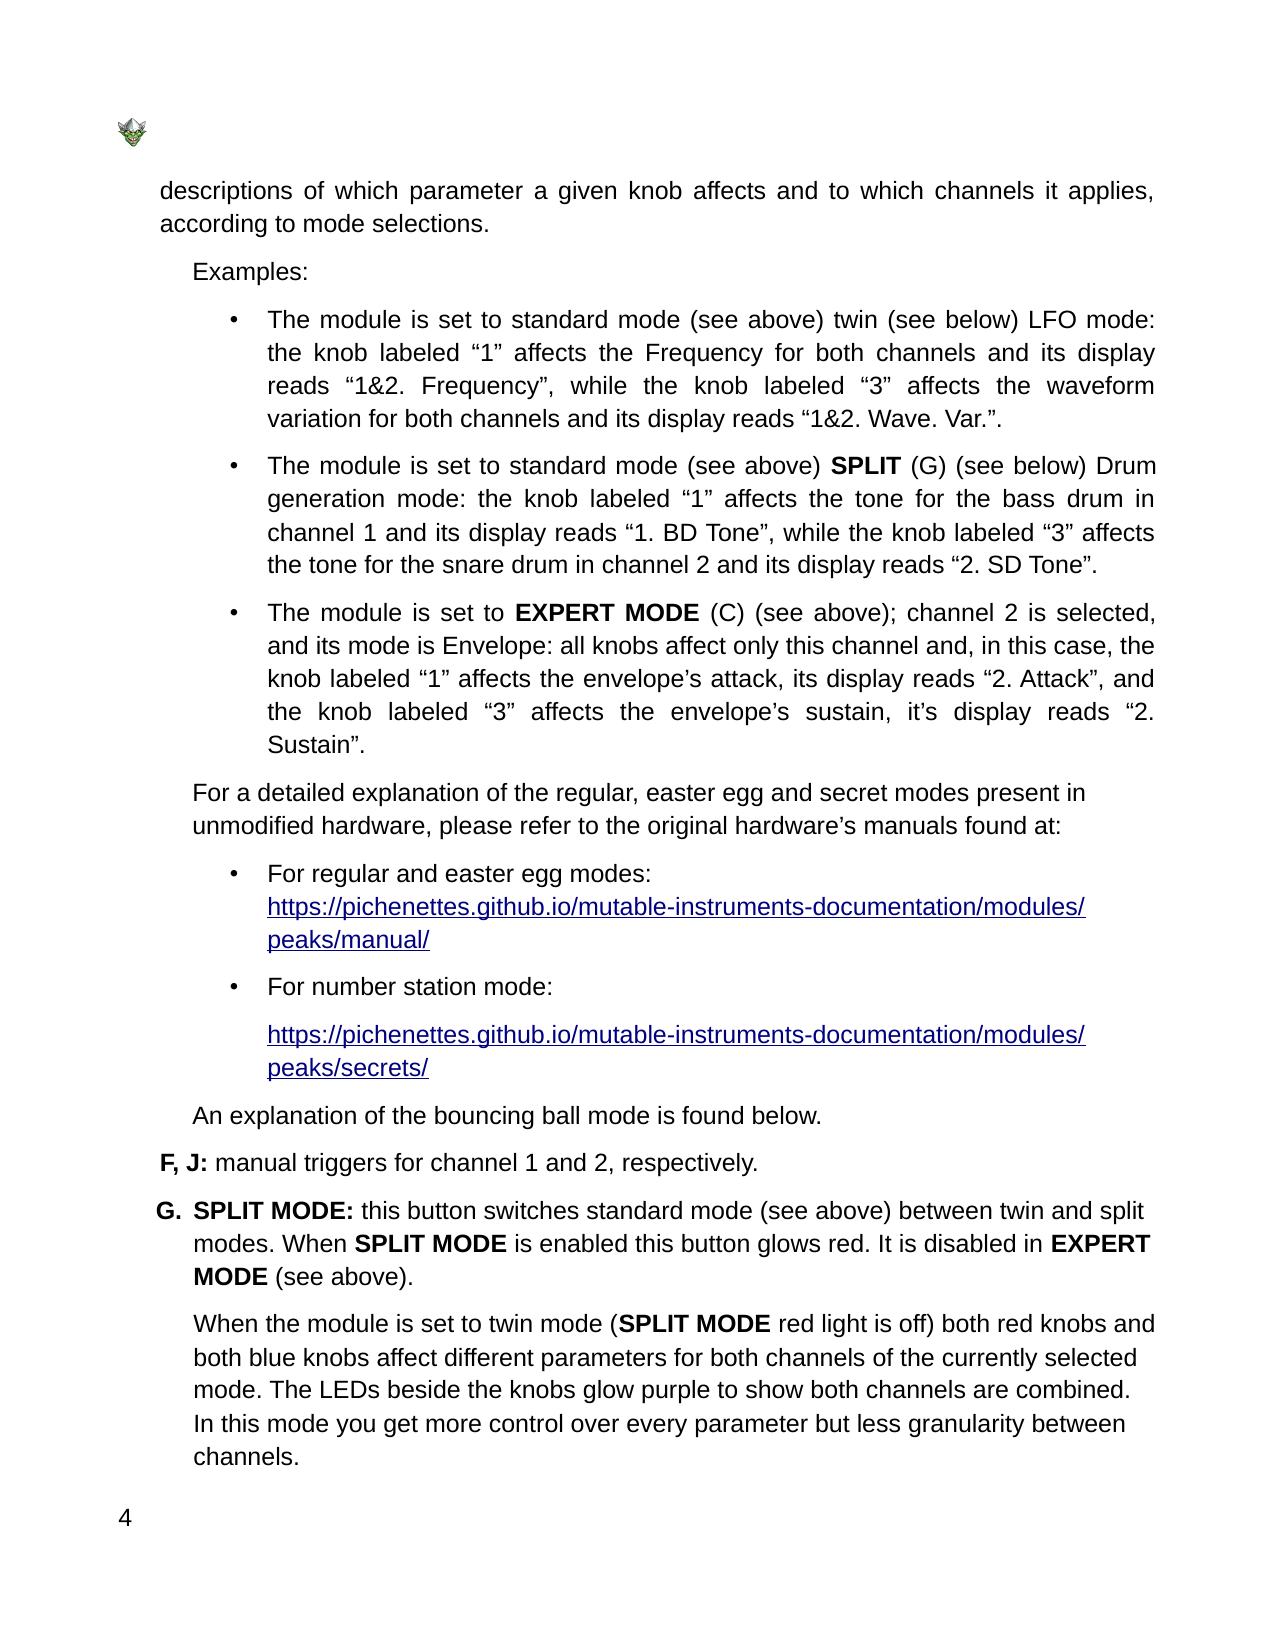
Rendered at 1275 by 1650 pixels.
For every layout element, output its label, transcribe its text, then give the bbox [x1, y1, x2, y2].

list https://pichenettes.github.io/mutable-instruments-documentation/modules/peaks/secrets/ [229, 1020, 1157, 1082]
text descriptions of which parameter a given knob affects and to which channels it applies, according to mode selections. [159, 176, 1157, 238]
text An explanation of the bouncing ball mode is found below. [192, 1101, 1157, 1129]
text For a detailed explanation of the regular, easter egg and secret modes present in unmodified hardware, please refer to the original hardware’s manuals found at: [192, 778, 1157, 840]
text Examples: [192, 257, 1157, 286]
list SPLIT MODE: this button switches standard mode (see above) between twin and split modes. When SPLIT MODE is enabled this button glows red. It is disabled in EXPERT MODE (see above). [156, 1196, 1157, 1291]
list When the module is set to twin mode (SPLIT MODE red light is off) both red knobs and both blue knobs affect different parameters for both channels of the currently selected mode. The LEDs beside the knobs glow purple to show both channels are combined. In this mode you get more control over every parameter but less granularity between channels. [156, 1309, 1157, 1470]
list The module is set to standard mode (see above) twin (see below) LFO mode: the knob labeled “1” affects the Frequency for both channels and its display reads “1&2. Frequency”, while the knob labeled “3” affects the waveform variation for both channels and its display reads “1&2. Wave. Var.”. [229, 304, 1157, 432]
list The module is set to EXPERT MODE (C) (see above); channel 2 is selected, and its mode is Envelope: all knobs affect only this channel and, in this case, the knob labeled “1” affects the envelope’s attack, its display reads “2. Attack”, and the knob labeled “3” affects the envelope’s sustain, it’s display reads “2. Sustain”. [229, 598, 1157, 759]
text F, J: manual triggers for channel 1 and 2, respectively. [159, 1148, 1157, 1177]
list For number station mode: [229, 972, 1157, 1001]
list The module is set to standard mode (see above) SPLIT (G) (see below) Drum generation mode: the knob labeled “1” affects the tone for the bass drum in channel 1 and its display reads “1. BD Tone”, while the knob labeled “3” affects the tone for the snare drum in channel 2 and its display reads “2. SD Tone”. [229, 451, 1157, 579]
list For regular and easter egg modes: https://pichenettes.github.io/mutable-instruments-documentation/modules/peaks/manual/ [229, 858, 1157, 953]
